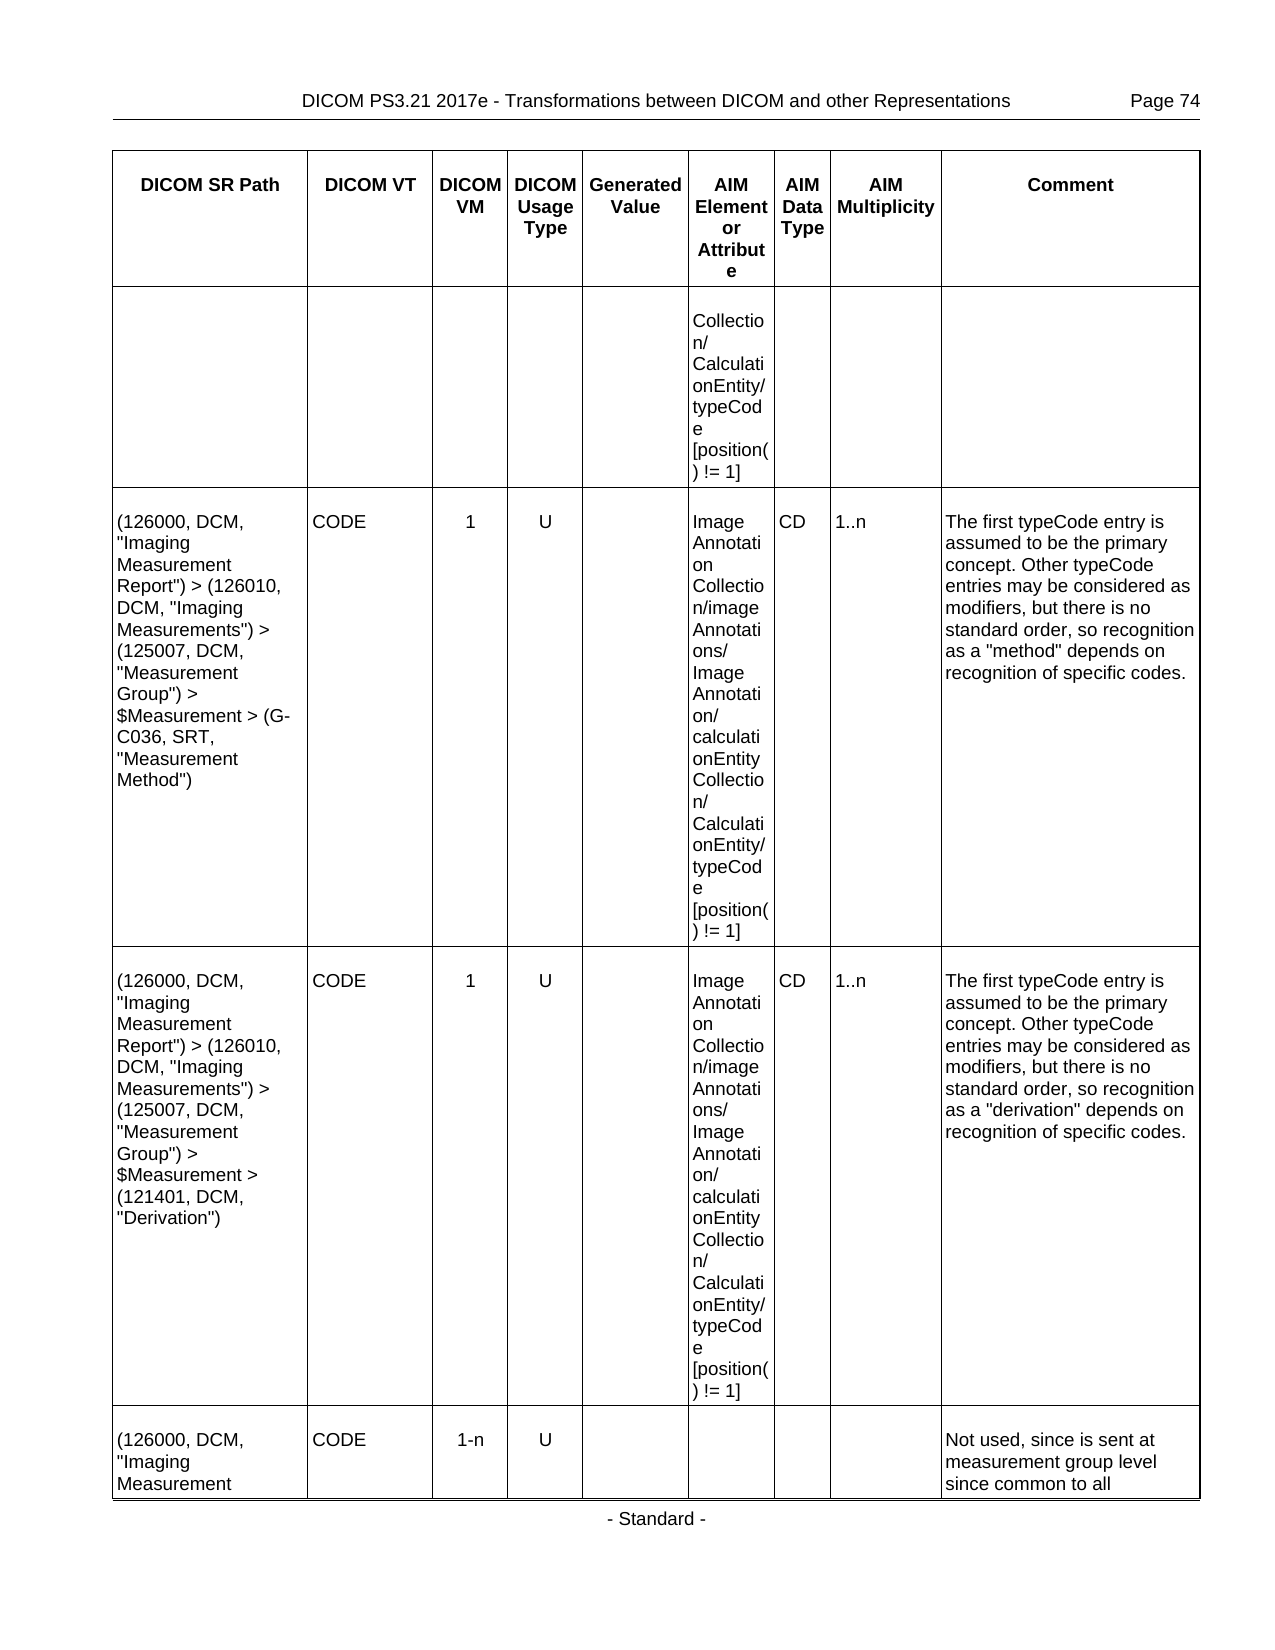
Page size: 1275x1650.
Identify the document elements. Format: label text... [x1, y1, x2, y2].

table_cell [508, 287, 582, 487]
table_cell (126000, DCM, "Imaging Measurement Report") > (126010, DCM, "Imaging Measurements") > (125007, DCM, "Measurement Group") > $Measurement > (121401, DCM, "Derivation") [113, 947, 307, 1405]
table_header AIM Element or Attribute [689, 151, 774, 286]
table_cell [583, 287, 688, 487]
table_cell Image​Annotation​​Collection/​image​Annotations/​Image​Annotation/​calculation​Entity​Collection/​CalculationEntity/​typeCode​[position() != 1] [689, 947, 774, 1405]
table_cell Not used, since is sent at measurement group level since common to all [942, 1406, 1199, 1498]
table_cell CODE [308, 1406, 432, 1498]
table_cell Image​Annotation​​Collection/​image​Annotations/​Image​Annotation/​calculation​Entity​Collection/​CalculationEntity/​typeCode​[position() != 1] [689, 488, 774, 946]
table_cell CODE [308, 947, 432, 1405]
table_cell [113, 287, 307, 487]
table_cell CD [775, 488, 830, 946]
table_cell [831, 287, 941, 487]
table_cell CD [775, 947, 830, 1405]
table_cell U [508, 947, 582, 1405]
table_cell [689, 1406, 774, 1498]
table_header AIM Multiplicity [831, 151, 941, 286]
table_cell [308, 287, 432, 487]
table_cell (126000, DCM, "Imaging Measurement [113, 1406, 307, 1498]
table_header DICOM VT [308, 151, 432, 286]
table_header DICOM Usage Type [508, 151, 582, 286]
table_cell [775, 287, 830, 487]
table_cell [583, 488, 688, 946]
table_cell 1..n [831, 947, 941, 1405]
table_cell [775, 1406, 830, 1498]
table_cell 1-n [433, 1406, 507, 1498]
table_header Comment [942, 151, 1199, 286]
table_cell U [508, 488, 582, 946]
table_cell [583, 947, 688, 1405]
table_cell [942, 287, 1199, 487]
table_cell Collection/​CalculationEntity/​typeCode​[position() != 1] [689, 287, 774, 487]
table_cell 1..n [831, 488, 941, 946]
table_cell (126000, DCM, "Imaging Measurement Report") > (126010, DCM, "Imaging Measurements") > (125007, DCM, "Measurement Group") > $Measurement > (G-C036, SRT, "Measurement Method") [113, 488, 307, 946]
table_cell U [508, 1406, 582, 1498]
table_cell [433, 287, 507, 487]
table_header AIM Data Type [775, 151, 830, 286]
table_header DICOM VM [433, 151, 507, 286]
table_cell [583, 1406, 688, 1498]
table_cell 1 [433, 488, 507, 946]
table_cell [831, 1406, 941, 1498]
table_cell The first typeCode entry is assumed to be the primary concept. Other typeCode entries may be considered as modifiers, but there is no standard order, so recognition as a "derivation" depends on recognition of specific codes. [942, 947, 1199, 1405]
table_cell 1 [433, 947, 507, 1405]
table_header DICOM SR Path [113, 151, 307, 286]
table_cell The first typeCode entry is assumed to be the primary concept. Other typeCode entries may be considered as modifiers, but there is no standard order, so recognition as a "method" depends on recognition of specific codes. [942, 488, 1199, 946]
table_cell CODE [308, 488, 432, 946]
table_header Generated Value [583, 151, 688, 286]
